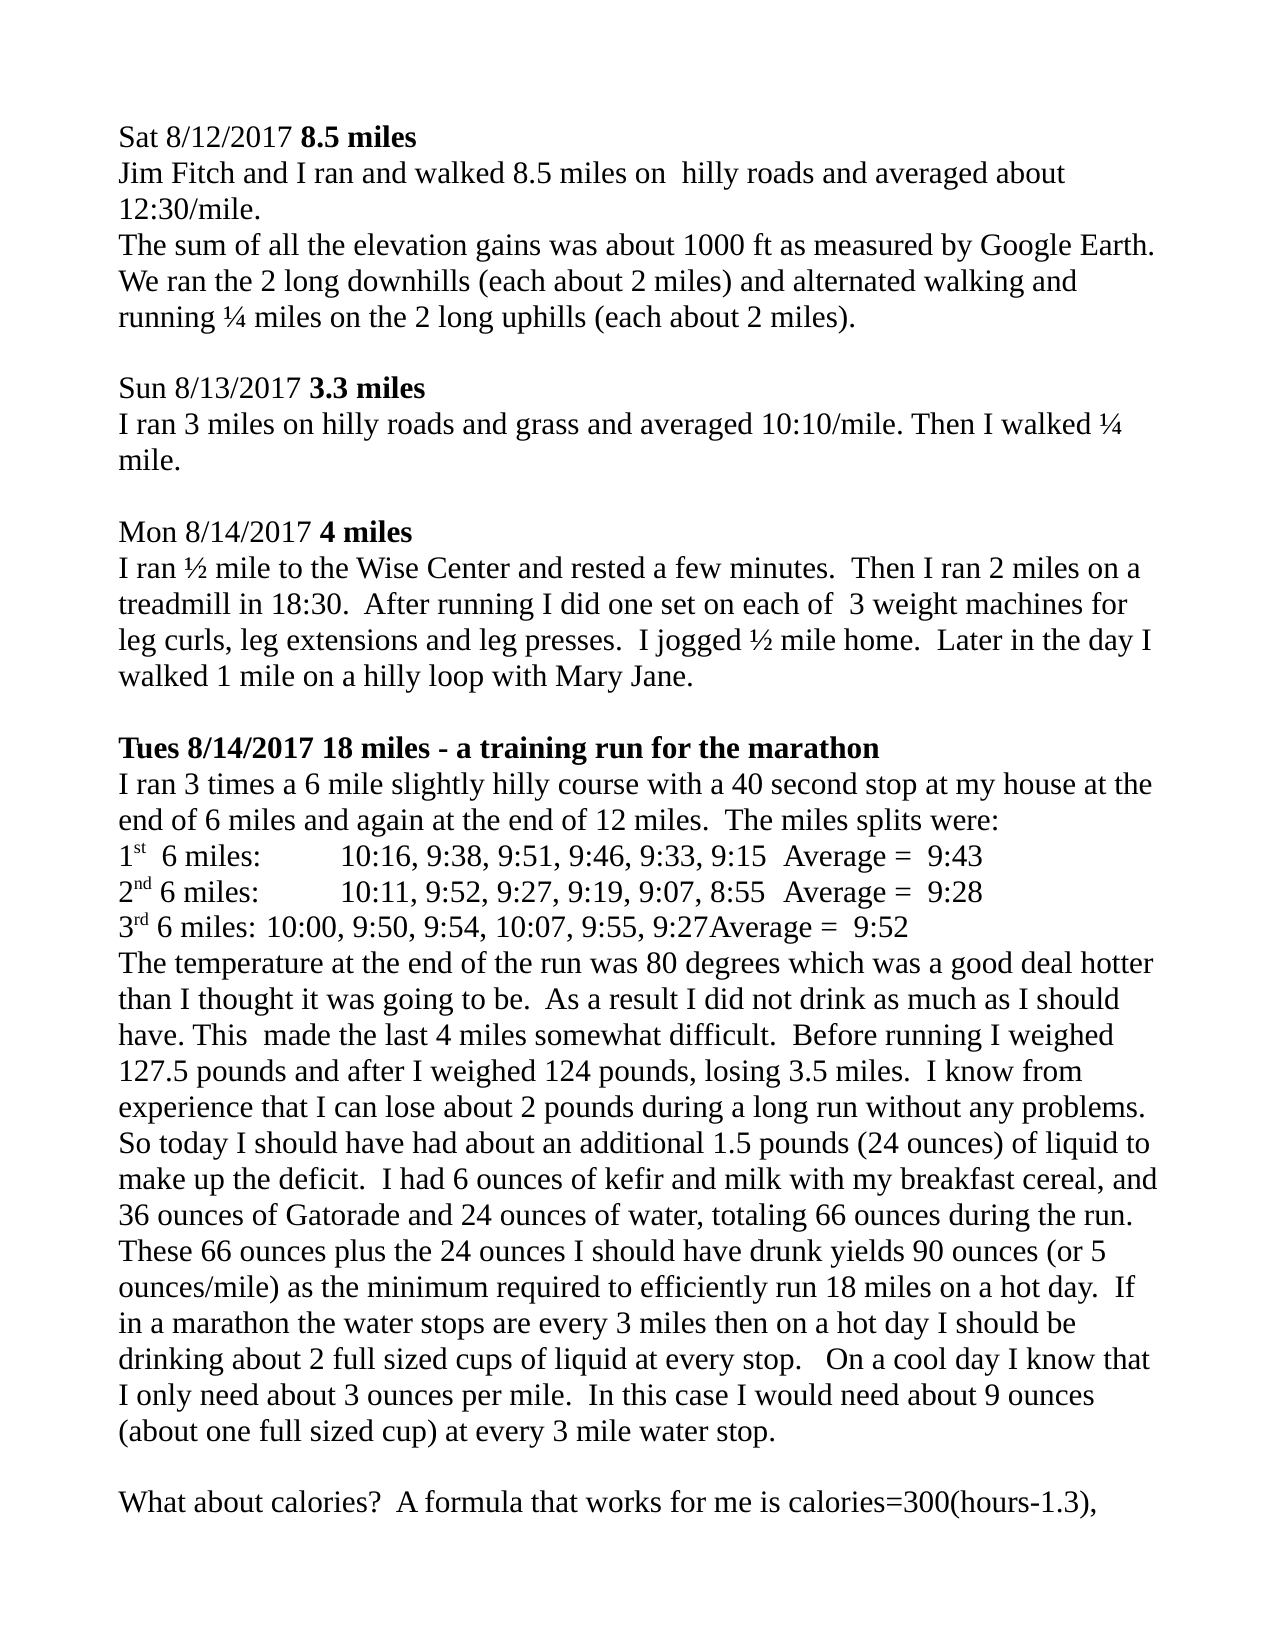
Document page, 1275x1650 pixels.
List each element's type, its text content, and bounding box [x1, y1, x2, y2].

text What about calories? A formula that works for me is calories=300(hours-1.3), [118, 1484, 1161, 1520]
text Sun 8/13/2017 3.3 miles [118, 370, 1161, 406]
text Mon 8/14/2017 4 miles [118, 513, 1161, 549]
text I ran ½ mile to the Wise Center and rested a few minutes. Then I ran 2 miles on a treadmill in 18:30. After running I did one set on each of 3 weight machines for leg curls, leg extensions and leg presses. I jogged ½ mile home. Later in the day I walked 1 mile on a hilly loop with Mary Jane. [118, 549, 1161, 693]
text 3rd 6 miles: 10:00, 9:50, 9:54, 10:07, 9:55, 9:27 Average = 9:52 [118, 909, 1161, 945]
text The sum of all the elevation gains was about 1000 ft as measured by Google Earth. We ran the 2 long downhills (each about 2 miles) and alternated walking and running ¼ miles on the 2 long uphills (each about 2 miles). [118, 226, 1161, 334]
text 1st 6 miles: 10:16, 9:38, 9:51, 9:46, 9:33, 9:15 Average = 9:43 [118, 837, 1161, 873]
text 2nd 6 miles: 10:11, 9:52, 9:27, 9:19, 9:07, 8:55 Average = 9:28 [118, 873, 1161, 909]
text The temperature at the end of the run was 80 degrees which was a good deal hotter than I thought it was going to be. As a result I did not drink as much as I should have. This made the last 4 miles somewhat difficult. Before running I weighed 127.5 pounds and after I weighed 124 pounds, losing 3.5 miles. I know from experience that I can lose about 2 pounds during a long run without any problems. So today I should have had about an additional 1.5 pounds (24 ounces) of liquid to make up the deficit. I had 6 ounces of kefir and milk with my breakfast cereal, and 36 ounces of Gatorade and 24 ounces of water, totaling 66 ounces during the run. These 66 ounces plus the 24 ounces I should have drunk yields 90 ounces (or 5 ounces/mile) as the minimum required to efficiently run 18 miles on a hot day. If in a marathon the water stops are every 3 miles then on a hot day I should be drinking about 2 full sized cups of liquid at every stop. On a cool day I know that I only need about 3 ounces per mile. In this case I would need about 9 ounces (about one full sized cup) at every 3 mile water stop. [118, 945, 1161, 1448]
text I ran 3 miles on hilly roads and grass and averaged 10:10/mile. Then I walked ¼ mile. [118, 406, 1161, 477]
text Jim Fitch and I ran and walked 8.5 miles on hilly roads and averaged about 12:30/mile. [118, 154, 1161, 226]
text I ran 3 times a 6 mile slightly hilly course with a 40 second stop at my house at the end of 6 miles and again at the end of 12 miles. The miles splits were: [118, 765, 1161, 837]
text Tues 8/14/2017 18 miles - a training run for the marathon [118, 729, 1161, 765]
text Sat 8/12/2017 8.5 miles [118, 118, 1161, 154]
